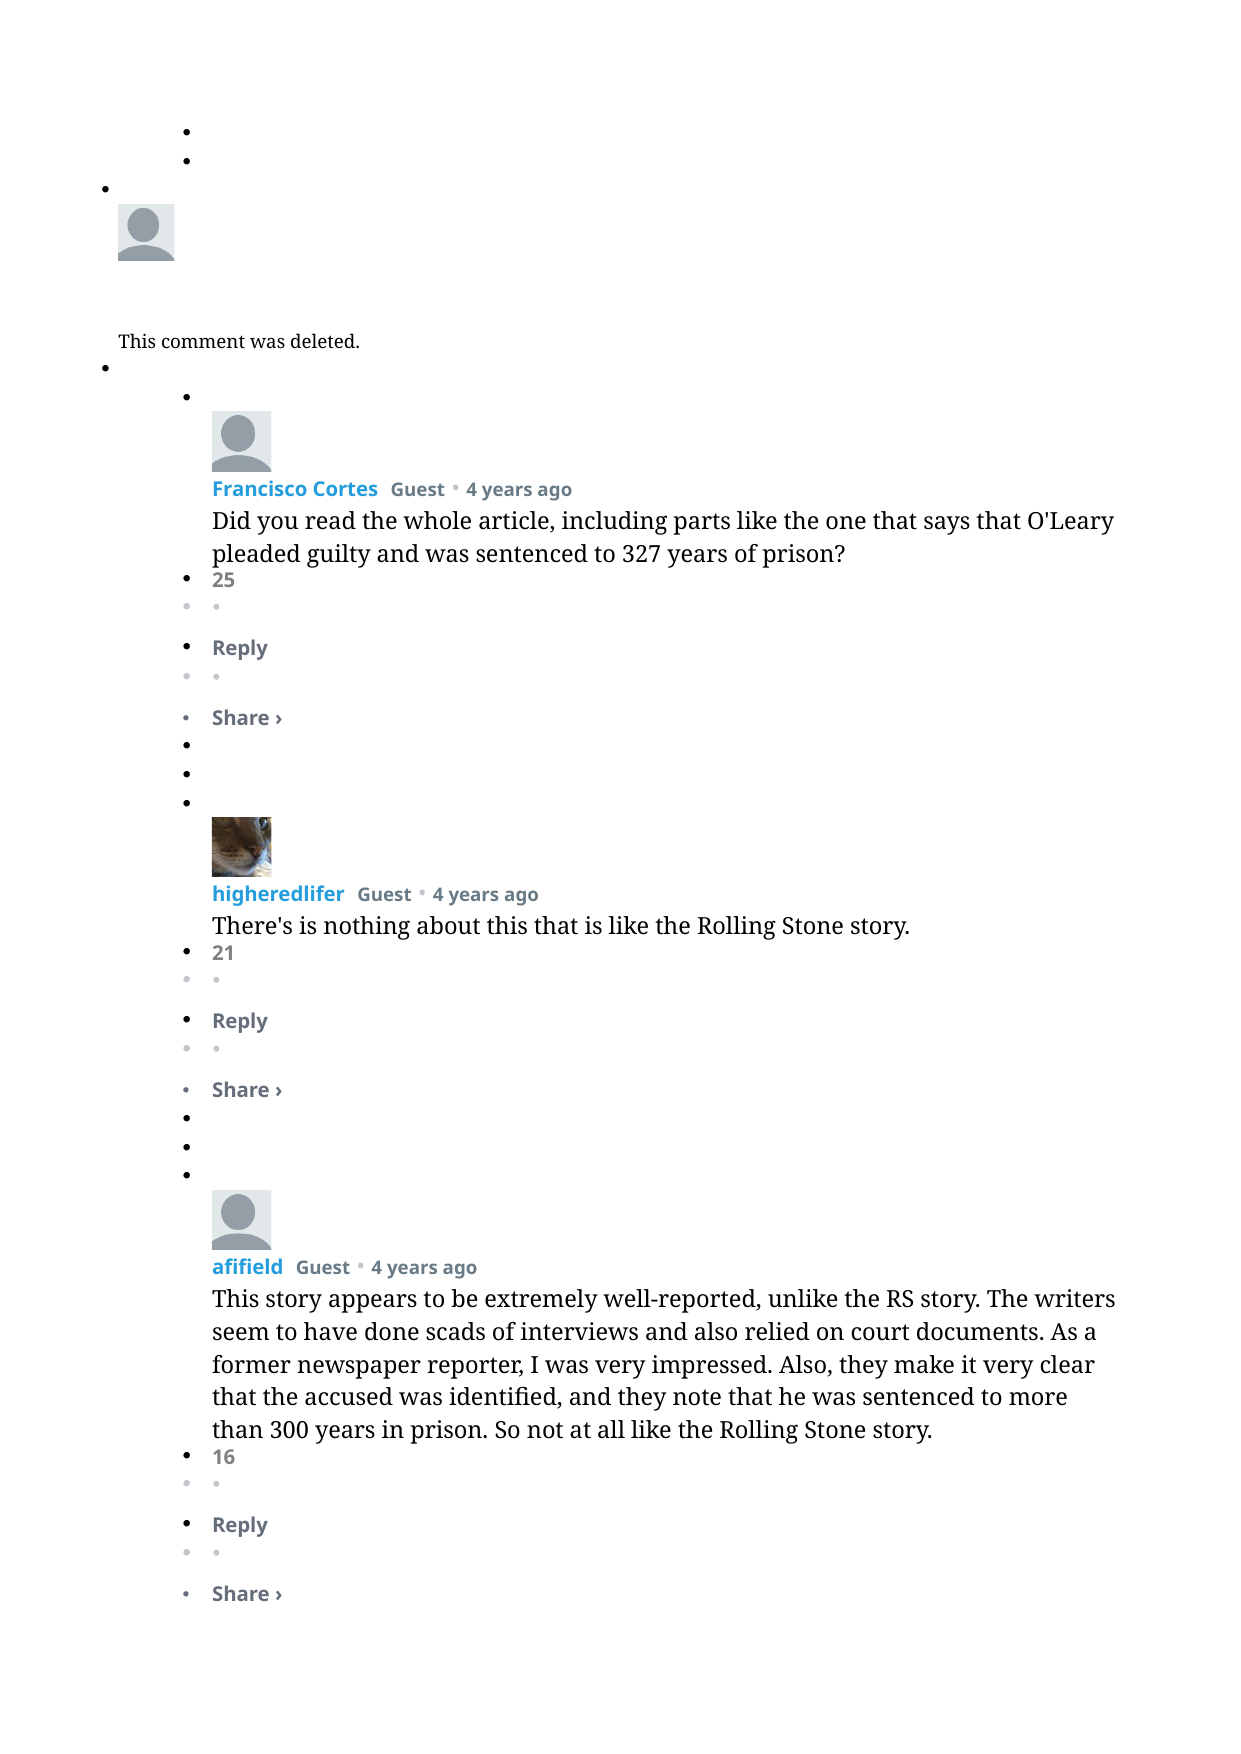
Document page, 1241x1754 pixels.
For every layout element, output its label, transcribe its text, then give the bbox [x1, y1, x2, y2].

picture [211, 817, 272, 877]
list afifield Guest • 4 years ago [212, 1249, 1122, 1281]
list • [212, 662, 1111, 691]
list • [212, 1538, 1111, 1567]
list Share › [212, 1076, 1122, 1104]
picture [211, 1190, 272, 1250]
list Share › [212, 1580, 1122, 1608]
list higheredlifer Guest • 4 years ago [212, 877, 1122, 909]
list Reply [212, 1511, 1111, 1538]
list This story appears to be extremely well-reported, unlike the RS story. The writers seem to have done scads of interviews and also relied on court documents. As a former newspaper reporter, I was very impressed. Also, they make it very clear that the accused was identified, and they note that he was sentenced to more than 300 years in prison. So not at all like the Rolling Stone story. [212, 1281, 1122, 1446]
picture [211, 411, 272, 472]
list 16 [212, 1446, 1111, 1469]
list This comment was deleted. [118, 298, 1122, 354]
list Share › [212, 703, 1122, 731]
list • [212, 592, 1111, 621]
picture [118, 204, 175, 261]
list Francisco Cortes Guest • 4 years ago [212, 471, 1122, 503]
list • [212, 1469, 1111, 1498]
list Reply [212, 634, 1111, 662]
list Did you read the whole article, including parts like the one that says that O'Leary pleaded guilty and was sentenced to 327 years of prison? [212, 503, 1122, 569]
list • [212, 1034, 1111, 1063]
list • [212, 965, 1111, 994]
list 21 [212, 942, 1111, 965]
list There's is nothing about this that is like the Rolling Stone story. [212, 909, 1122, 942]
list Reply [212, 1007, 1111, 1034]
list 25 [212, 569, 1111, 592]
